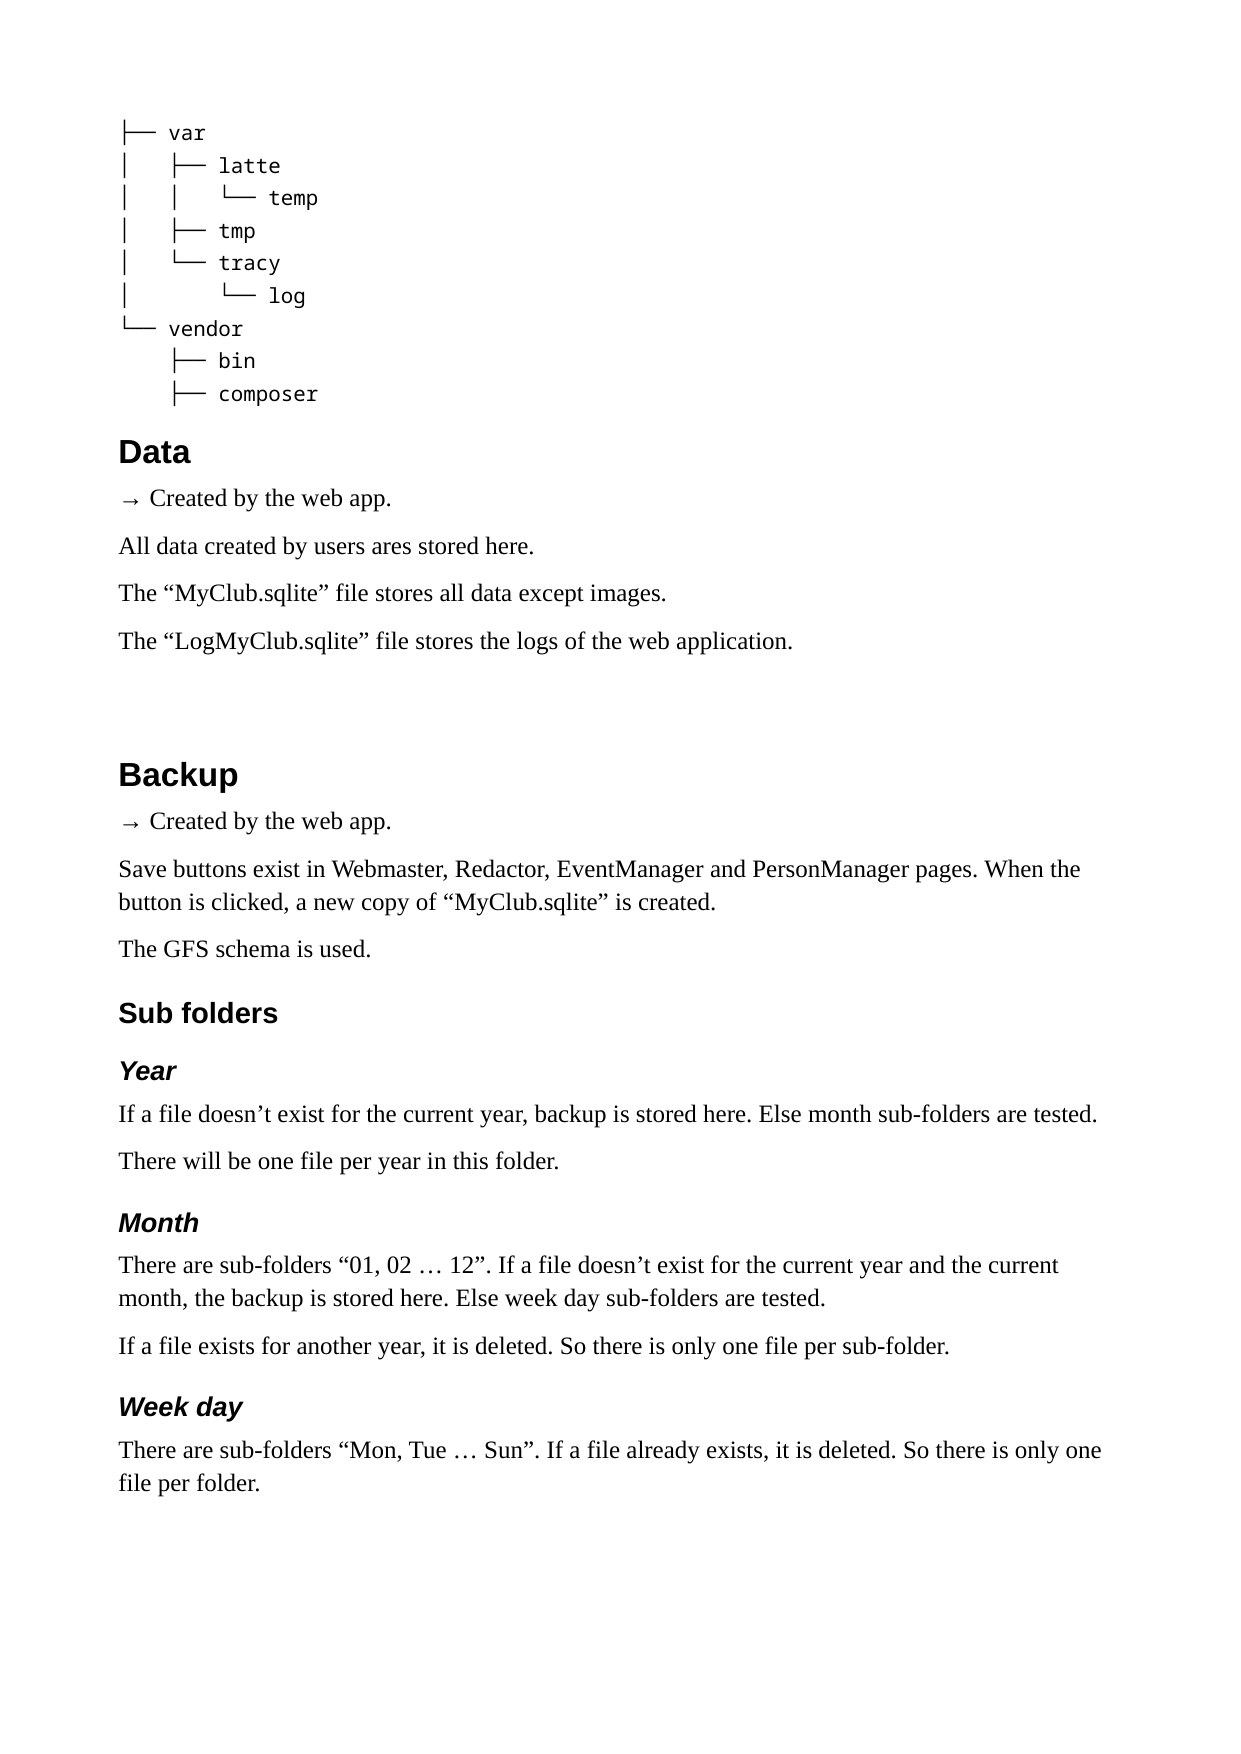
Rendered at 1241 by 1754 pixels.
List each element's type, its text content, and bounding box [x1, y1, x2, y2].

text → Created by the web app. [118, 483, 1122, 512]
text ├── var [118, 118, 1122, 147]
text There will be one file per year in this folder. [118, 1146, 1122, 1175]
text │ ├── latte [118, 151, 1122, 179]
text Save buttons exist in Webmaster, Redactor, EventManager and PersonManager pages. When the button is clicked, a new copy of “MyClub.sqlite” is created. [118, 854, 1122, 916]
text The GFS schema is used. [118, 934, 1122, 963]
text If a file exists for another year, it is deleted. So there is only one file per sub-folder. [118, 1331, 1122, 1360]
subtitle Week day [118, 1391, 1122, 1422]
text │ └── tracy [118, 248, 1122, 277]
text │ └── log [118, 281, 1122, 309]
text All data created by users ares stored here. [118, 531, 1122, 560]
text └── vendor [118, 314, 1122, 342]
subtitle Year [118, 1055, 1122, 1086]
text │ │ └── temp [118, 183, 1122, 212]
text There are sub-folders “Mon, Tue … Sun”. If a file already exists, it is deleted. So there is only one file per folder. [118, 1435, 1122, 1497]
text ├── composer [118, 379, 1122, 407]
text ├── bin [118, 346, 1122, 375]
text If a file doesn’t exist for the current year, backup is stored here. Else month sub-folders are tested. [118, 1099, 1122, 1128]
text The “MyClub.sqlite” file stores all data except images. [118, 578, 1122, 607]
text → Created by the web app. [118, 806, 1122, 835]
subtitle Backup [118, 755, 1122, 794]
subtitle Data [118, 432, 1122, 471]
text The “LogMyClub.sqlite” file stores the logs of the web application. [118, 626, 1122, 655]
subtitle Sub folders [118, 997, 1122, 1030]
subtitle Month [118, 1207, 1122, 1238]
text There are sub-folders “01, 02 … 12”. If a file doesn’t exist for the current year and the current month, the backup is stored here. Else week day sub-folders are tested. [118, 1250, 1122, 1312]
text │ ├── tmp [118, 216, 1122, 244]
